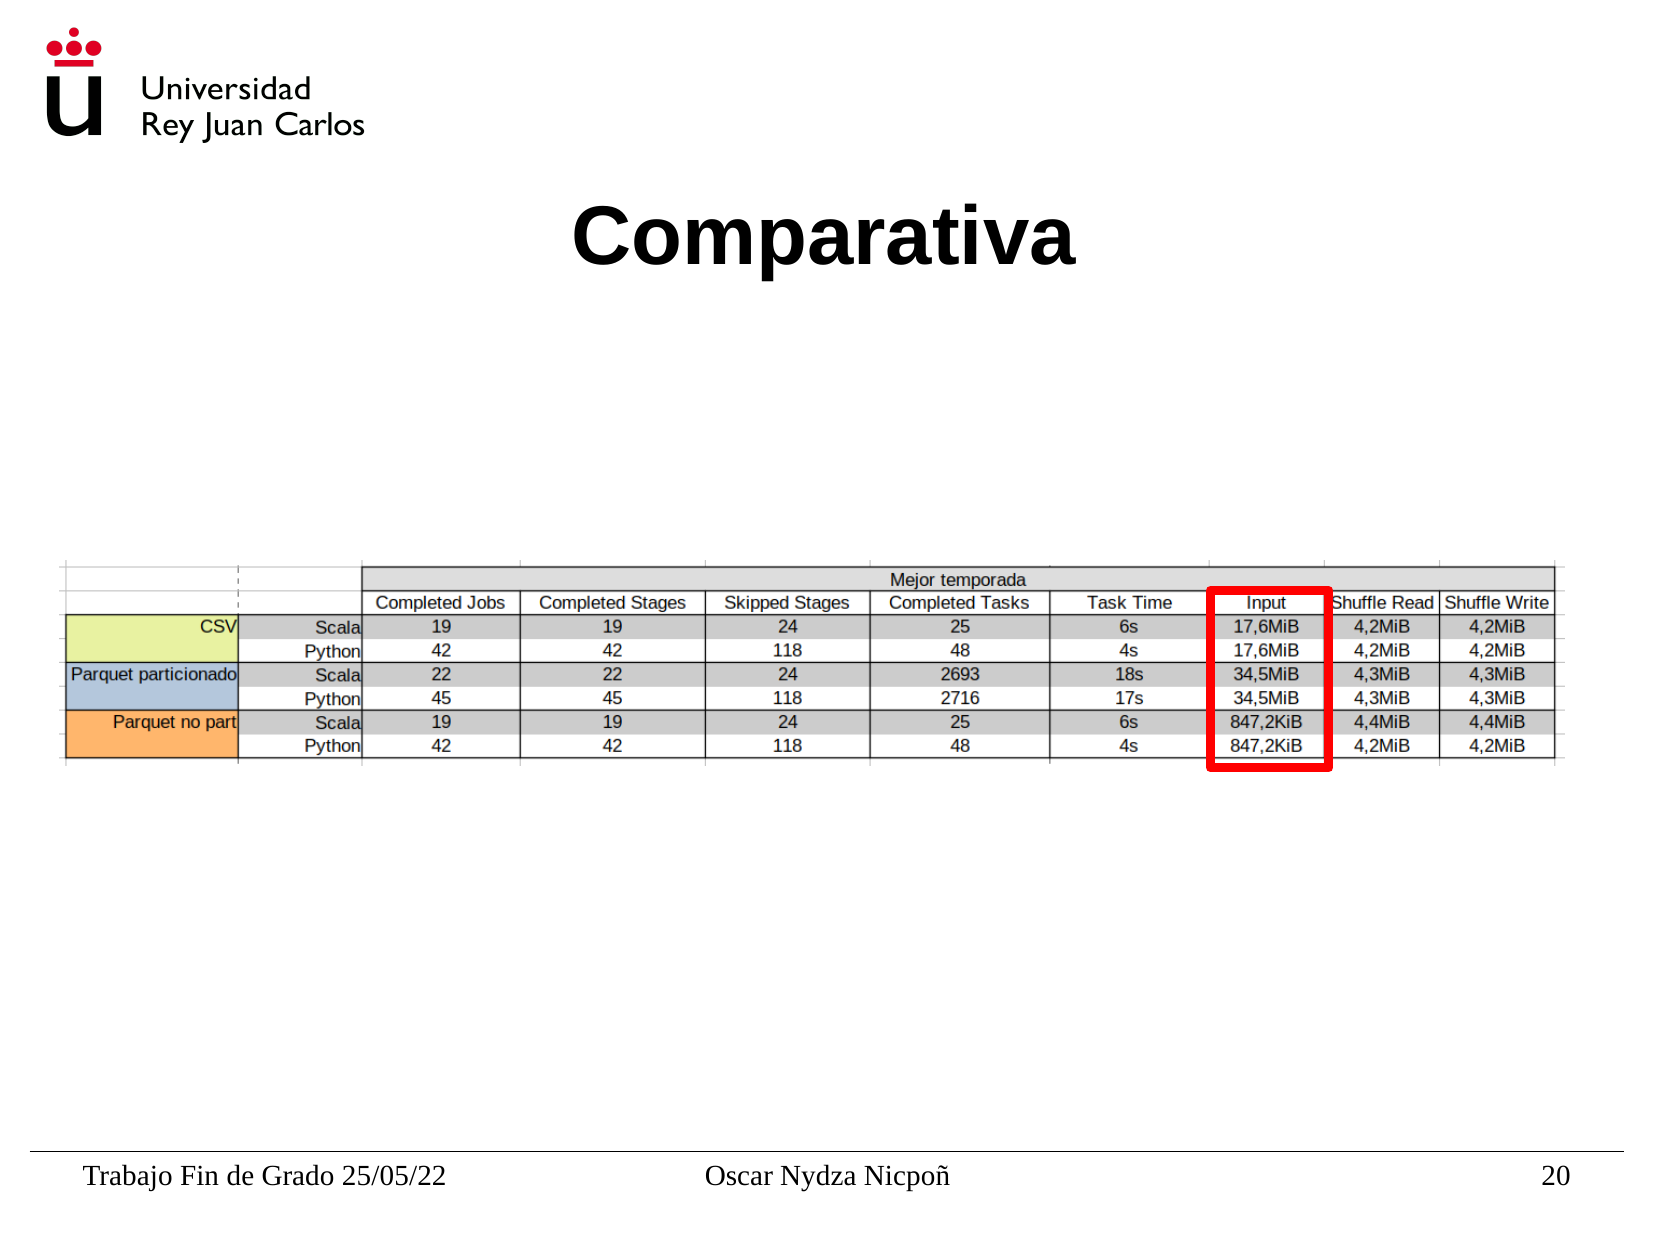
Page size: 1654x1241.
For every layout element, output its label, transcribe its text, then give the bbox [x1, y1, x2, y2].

picture [59, 560, 1565, 766]
title Comparativa [147, 132, 1501, 340]
picture [42, 0, 367, 172]
text_box [1210, 590, 1329, 768]
